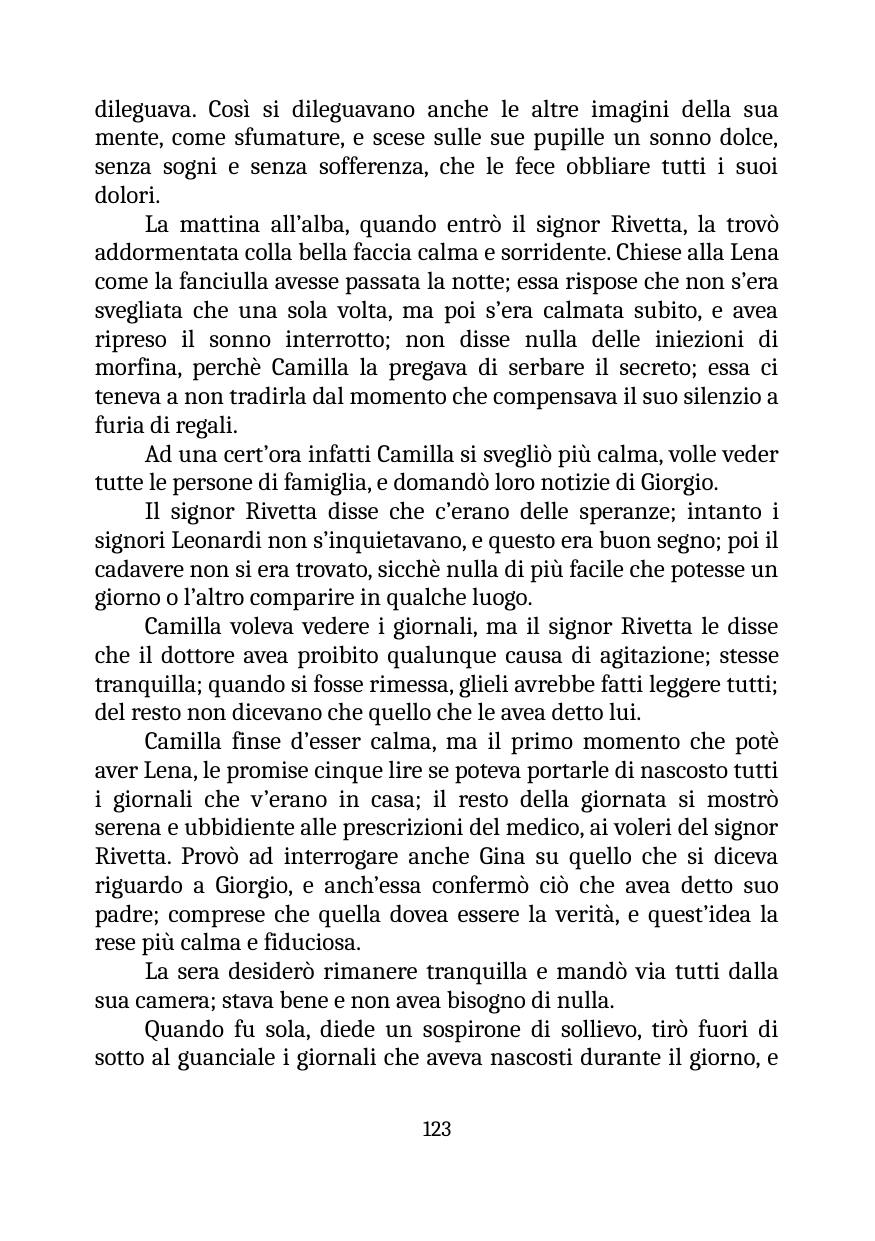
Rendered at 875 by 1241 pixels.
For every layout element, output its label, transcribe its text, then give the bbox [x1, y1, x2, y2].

text La sera desiderò rimanere tranquilla e mandò via tutti dalla sua camera; stava bene e non avea bisogno di nulla. [94, 957, 779, 1014]
text Camilla finse d’esser calma, ma il primo momento che potè aver Lena, le promise cinque lire se poteva portarle di nascosto tutti i giornali che v’erano in casa; il resto della giornata si mostrò serena e ubbidiente alle prescrizioni del medico, ai voleri del signor Rivetta. Provò ad interrogare anche Gina su quello che si diceva riguardo a Giorgio, e anch’essa confermò ciò che avea detto suo padre; comprese che quella dovea essere la verità, e quest’idea la rese più calma e fiduciosa. [94, 727, 779, 957]
text Ad una cert’ora infatti Camilla si svegliò più calma, volle veder tutte le persone di famiglia, e domandò loro notizie di Giorgio. [94, 439, 779, 497]
text Il signor Rivetta disse che c’erano delle speranze; intanto i signori Leonardi non s’inquietavano, e questo era buon segno; poi il cadavere non si era trovato, sicchè nulla di più facile che potesse un giorno o l’altro comparire in qualche luogo. [94, 497, 779, 612]
text La mattina all’alba, quando entrò il signor Rivetta, la trovò addormentata colla bella faccia calma e sorridente. Chiese alla Lena come la fanciulla avesse passata la notte; essa rispose che non s’era svegliata che una sola volta, ma poi s’era calmata subito, e avea ripreso il sonno interrotto; non disse nulla delle iniezioni di morfina, perchè Camilla la pregava di serbare il secreto; essa ci teneva a non tradirla dal momento che compensava il suo silenzio a furia di regali. [94, 209, 779, 439]
text Quando fu sola, diede un sospirone di sollievo, tirò fuori di sotto al guanciale i giornali che aveva nascosti durante il giorno, e [94, 1014, 779, 1072]
text dileguava. Così si dileguavano anche le altre imagini della sua mente, come sfumature, e scese sulle sue pupille un sonno dolce, senza sogni e senza sofferenza, che le fece obbliare tutti i suoi dolori. [94, 94, 779, 209]
text Camilla voleva vedere i giornali, ma il signor Rivetta le disse che il dottore avea proibito qualunque causa di agitazione; stesse tranquilla; quando si fosse rimessa, glieli avrebbe fatti leggere tutti; del resto non dicevano che quello che le avea detto lui. [94, 612, 779, 727]
